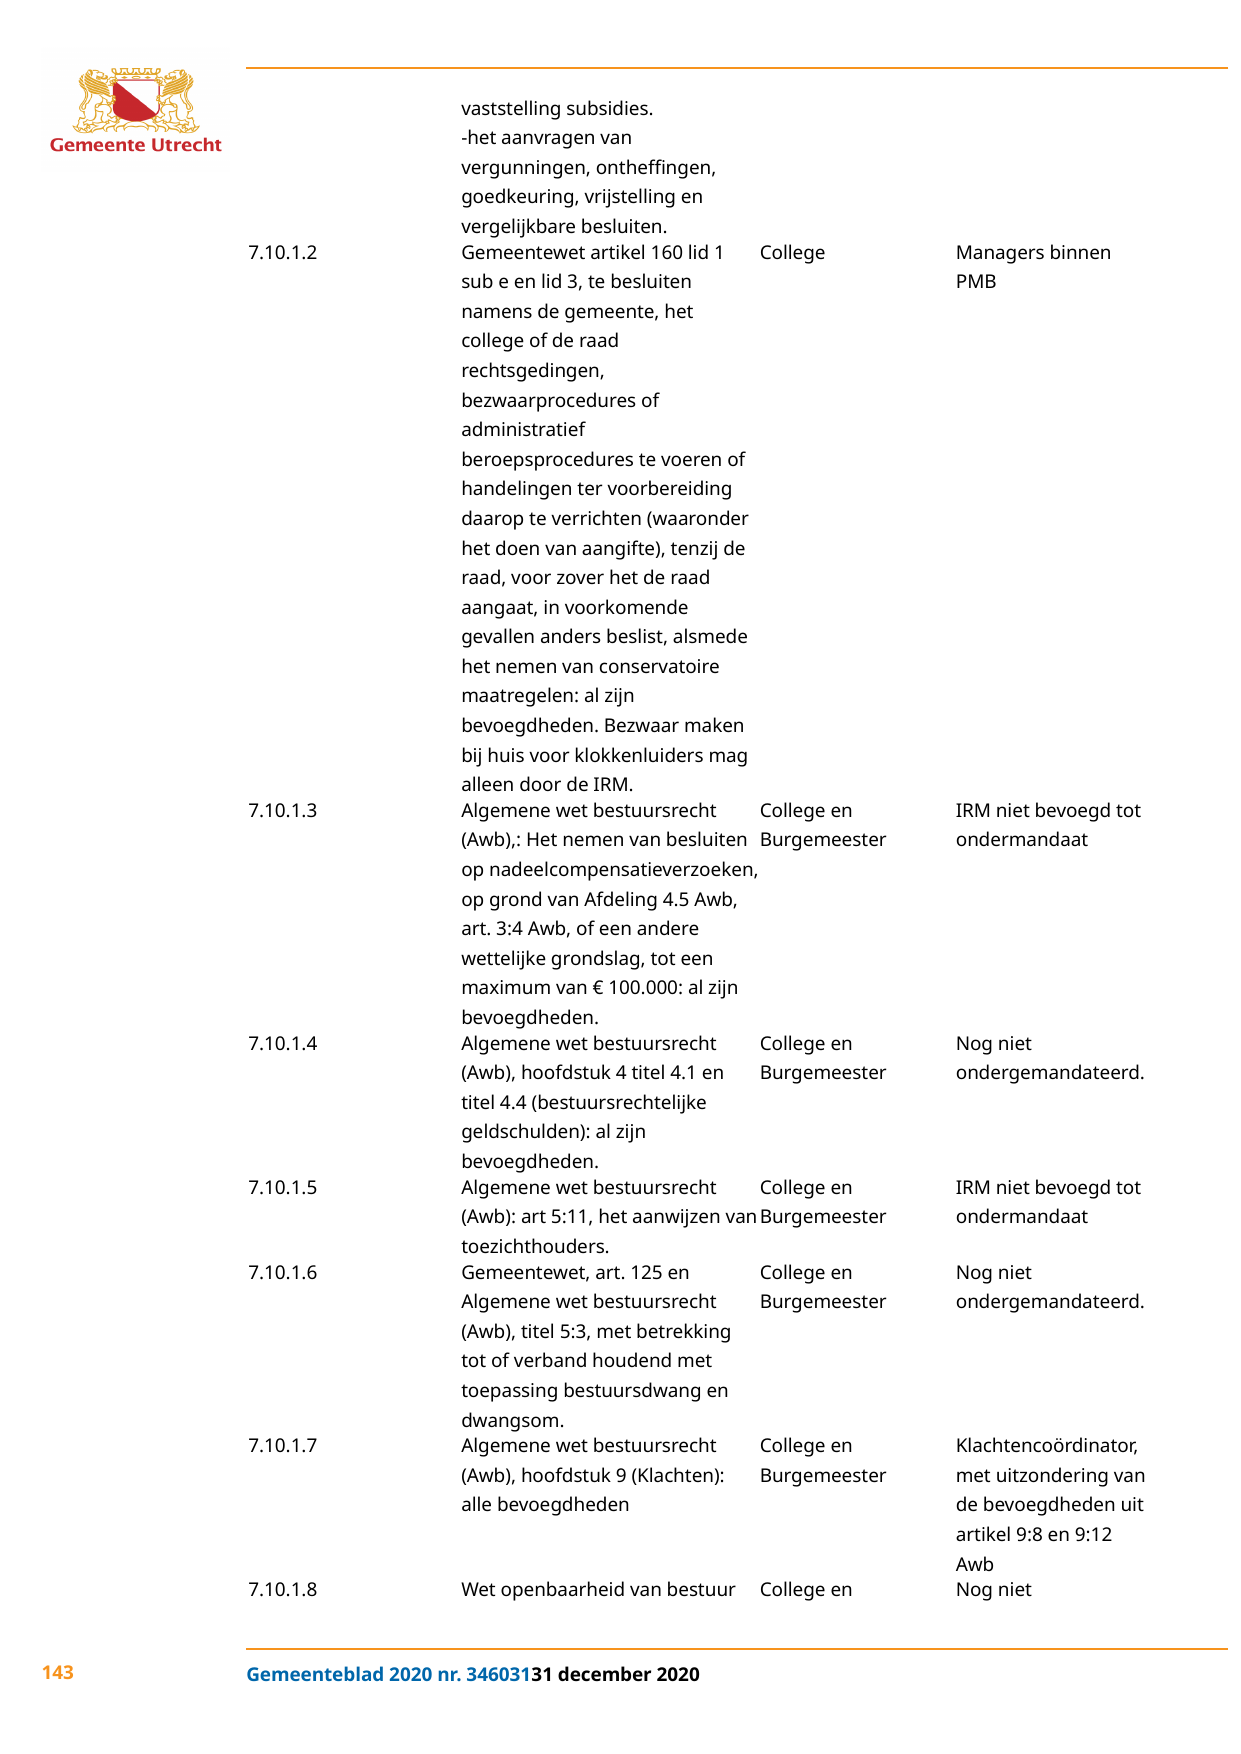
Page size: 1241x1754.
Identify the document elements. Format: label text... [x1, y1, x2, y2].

table_cell Nog niet ondergemandateerd. [956, 1030, 1152, 1174]
table_cell 7.10.1.6 [248, 1259, 461, 1432]
table_cell 7.10.1.7 [248, 1433, 461, 1577]
table_cell 7.10.1.2 [248, 239, 461, 797]
table_cell Algemene wet bestuursrecht (Awb),: Het nemen van besluiten op nadeelcompensatieverzoeken, op grond van Afdeling 4.5 Awb, art. 3:4 Awb, of een andere wettelijke grondslag, tot een maximum van € 100.000: al zijn bevoegdheden. [461, 797, 759, 1030]
table_cell College en Burgemeester [760, 1174, 956, 1259]
table_cell College en Burgemeester [760, 1259, 956, 1432]
table_cell Nog niet [956, 1577, 1152, 1602]
table_cell College [760, 239, 956, 797]
table_cell vaststelling subsidies. -het aanvragen van vergunningen, ontheffingen, goedkeuring, vrijstelling en vergelijkbare besluiten. [461, 95, 759, 239]
table_cell 7.10.1.5 [248, 1174, 461, 1259]
table_cell Klachtencoördinator, met uitzondering van de bevoegdheden uit artikel 9:8 en 9:12 Awb [956, 1433, 1152, 1577]
table_cell 7.10.1.3 [248, 797, 461, 1030]
table_cell Algemene wet bestuursrecht (Awb): art 5:11, het aanwijzen van toezichthouders. [461, 1174, 759, 1259]
table_cell 7.10.1.4 [248, 1030, 461, 1174]
table_cell 7.10.1.8 [248, 1577, 461, 1602]
table_cell [956, 95, 1152, 239]
table_cell College en [760, 1577, 956, 1602]
table_cell IRM niet bevoegd tot ondermandaat [956, 797, 1152, 1030]
table_cell College en Burgemeester [760, 1433, 956, 1577]
table_cell Wet openbaarheid van bestuur [461, 1577, 759, 1602]
table_cell [248, 95, 461, 239]
table_cell College en Burgemeester [760, 1030, 956, 1174]
table_cell IRM niet bevoegd tot ondermandaat [956, 1174, 1152, 1259]
table_cell Managers binnen PMB [956, 239, 1152, 797]
table_cell [760, 95, 956, 239]
table_cell Nog niet ondergemandateerd. [956, 1259, 1152, 1432]
table_cell Gemeentewet, art. 125 en Algemene wet bestuursrecht (Awb), titel 5:3, met betrekking tot of verband houdend met toepassing bestuursdwang en dwangsom. [461, 1259, 759, 1432]
table_cell Algemene wet bestuursrecht (Awb), hoofdstuk 9 (Klachten): alle bevoegdheden [461, 1433, 759, 1577]
picture [41, 47, 231, 172]
table_cell College en Burgemeester [760, 797, 956, 1030]
table_cell Gemeentewet artikel 160 lid 1 sub e en lid 3, te besluiten namens de gemeente, het college of de raad rechtsgedingen, bezwaarprocedures of administratief beroepsprocedures te voeren of handelingen ter voorbereiding daarop te verrichten (waaronder het doen van aangifte), tenzij de raad, voor zover het de raad aangaat, in voorkomende gevallen anders beslist, alsmede het nemen van conservatoire maatregelen: al zijn bevoegdheden. Bezwaar maken bij huis voor klokkenluiders mag alleen door de IRM. [461, 239, 759, 797]
table_cell Algemene wet bestuursrecht (Awb), hoofdstuk 4 titel 4.1 en titel 4.4 (bestuursrechtelijke geldschulden): al zijn bevoegdheden. [461, 1030, 759, 1174]
